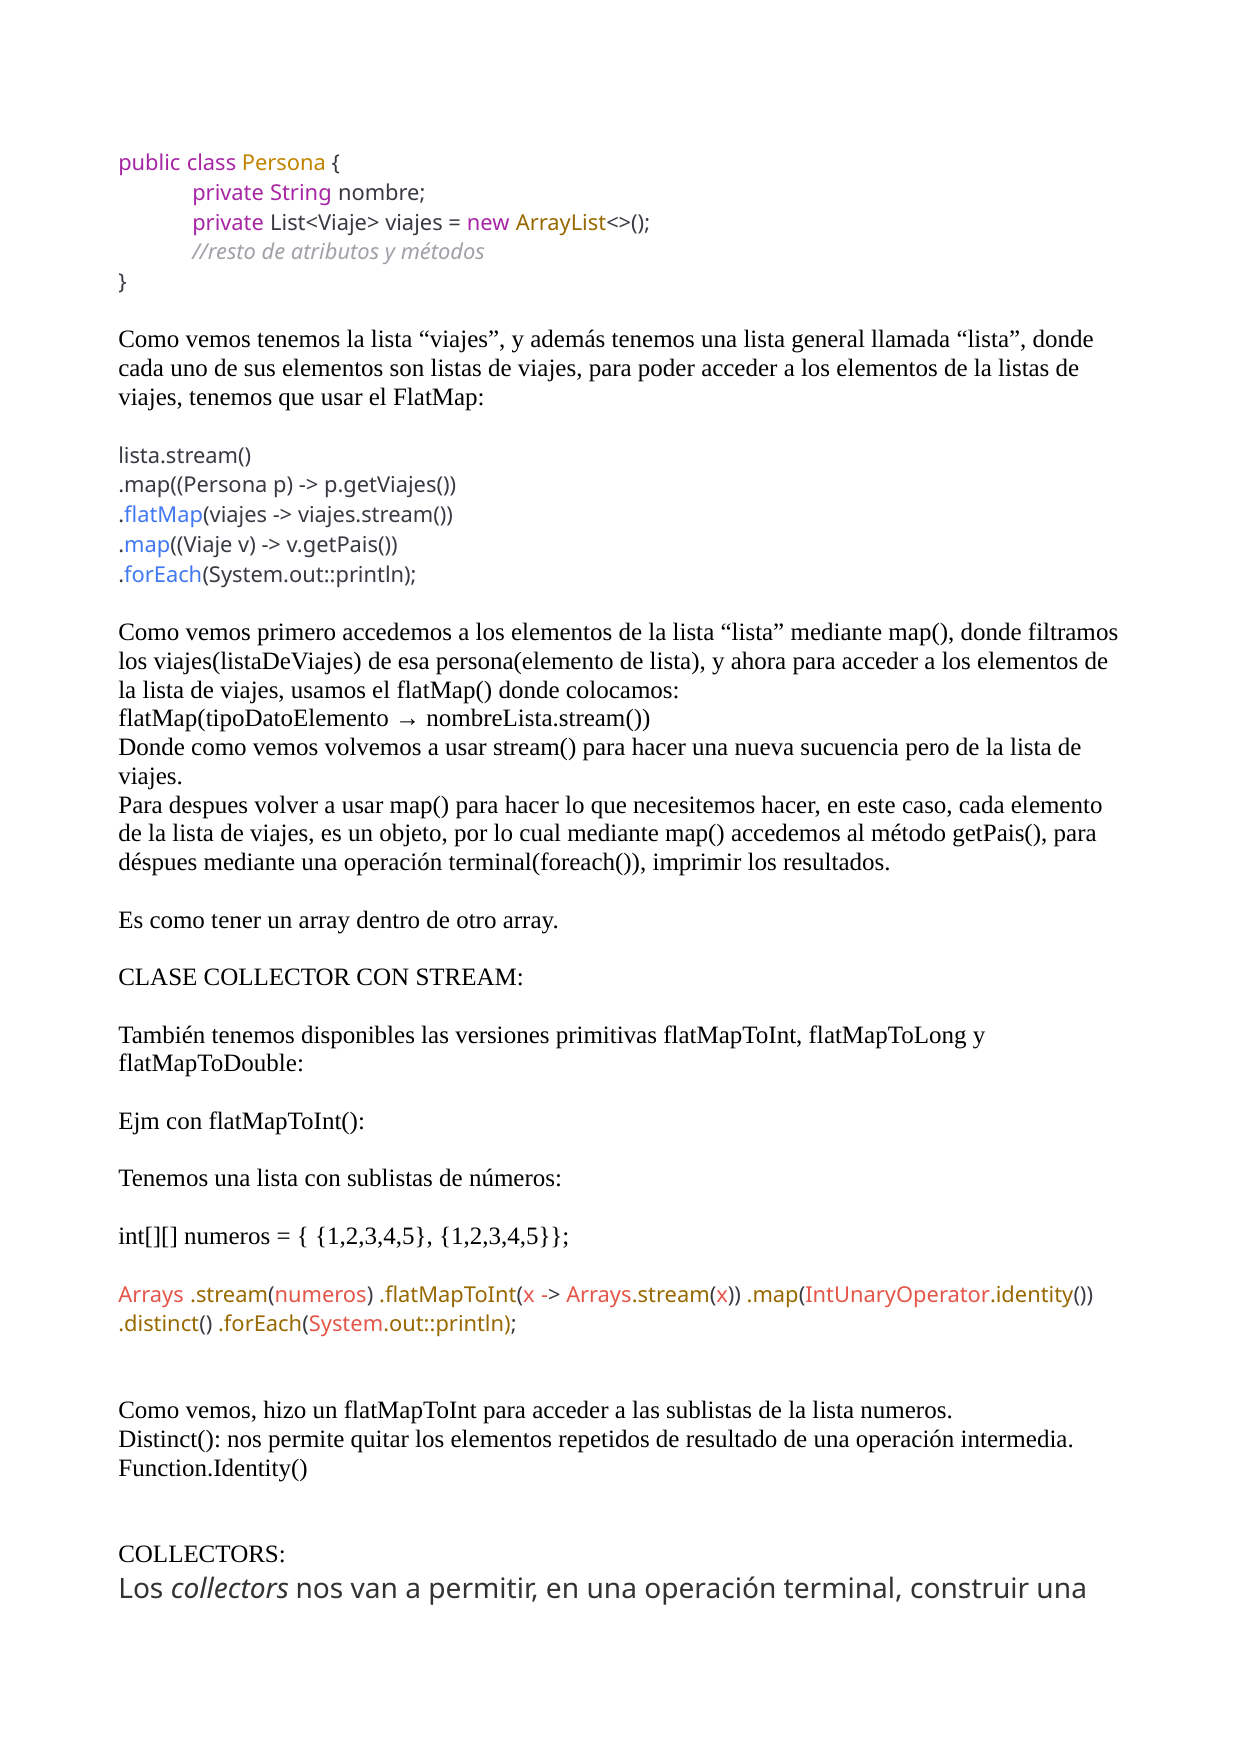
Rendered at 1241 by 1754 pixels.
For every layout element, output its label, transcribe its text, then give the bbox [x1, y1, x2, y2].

text Como vemos tenemos la lista “viajes”, y además tenemos una lista general llamada “lista”, donde cada uno de sus elementos son listas de viajes, para poder acceder a los elementos de la listas de viajes, tenemos que usar el FlatMap: [118, 324, 1122, 411]
text COLLECTORS: [118, 1539, 1122, 1568]
text public class Persona { [118, 147, 1122, 177]
text Function.Identity() [118, 1453, 1122, 1482]
text Arrays .stream(numeros) .flatMapToInt(x -> Arrays.stream(x)) .map(IntUnaryOperator.identity()) .distinct() .forEach(System.out::println); [118, 1278, 1122, 1338]
text .map((Persona p) -> p.getViajes()) [118, 469, 1122, 499]
text .map((Viaje v) -> v.getPais()) [118, 529, 1122, 559]
text } [118, 266, 1122, 296]
text Donde como vemos volvemos a usar stream() para hacer una nueva sucuencia pero de la lista de viajes. [118, 732, 1122, 790]
text Los collectors nos van a permitir, en una operación terminal, construir una [118, 1568, 1122, 1606]
text Es como tener un array dentro de otro array. [118, 905, 1122, 933]
text //resto de atributos y métodos [118, 236, 1122, 266]
text lista.stream() [118, 439, 1122, 469]
text Para despues volver a usar map() para hacer lo que necesitemos hacer, en este caso, cada elemento de la lista de viajes, es un objeto, por lo cual mediante map() accedemos al método getPais(), para déspues mediante una operación terminal(foreach()), imprimir los resultados. [118, 790, 1122, 876]
text CLASE COLLECTOR CON STREAM: [118, 962, 1122, 991]
text int[][] numeros = { {1,2,3,4,5}, {1,2,3,4,5}}; [118, 1221, 1122, 1250]
text Como vemos, hizo un flatMapToInt para acceder a las sublistas de la lista numeros. [118, 1396, 1122, 1424]
text private List<Viaje> viajes = new ArrayList<>(); [118, 206, 1122, 236]
text Ejm con flatMapToInt(): [118, 1106, 1122, 1135]
text Distinct(): nos permite quitar los elementos repetidos de resultado de una operación intermedia. [118, 1424, 1122, 1453]
text También tenemos disponibles las versiones primitivas flatMapToInt, flatMapToLong y flatMapToDouble: [118, 1020, 1122, 1077]
text private String nombre; [118, 177, 1122, 206]
text flatMap(tipoDatoElemento → nombreLista.stream()) [118, 703, 1122, 732]
text .flatMap(viajes -> viajes.stream()) [118, 499, 1122, 529]
text Como vemos primero accedemos a los elementos de la lista “lista” mediante map(), donde filtramos los viajes(listaDeViajes) de esa persona(elemento de lista), y ahora para acceder a los elementos de la lista de viajes, usamos el flatMap() donde colocamos: [118, 617, 1122, 703]
text Tenemos una lista con sublistas de números: [118, 1163, 1122, 1192]
text .forEach(System.out::println); [118, 559, 1122, 588]
